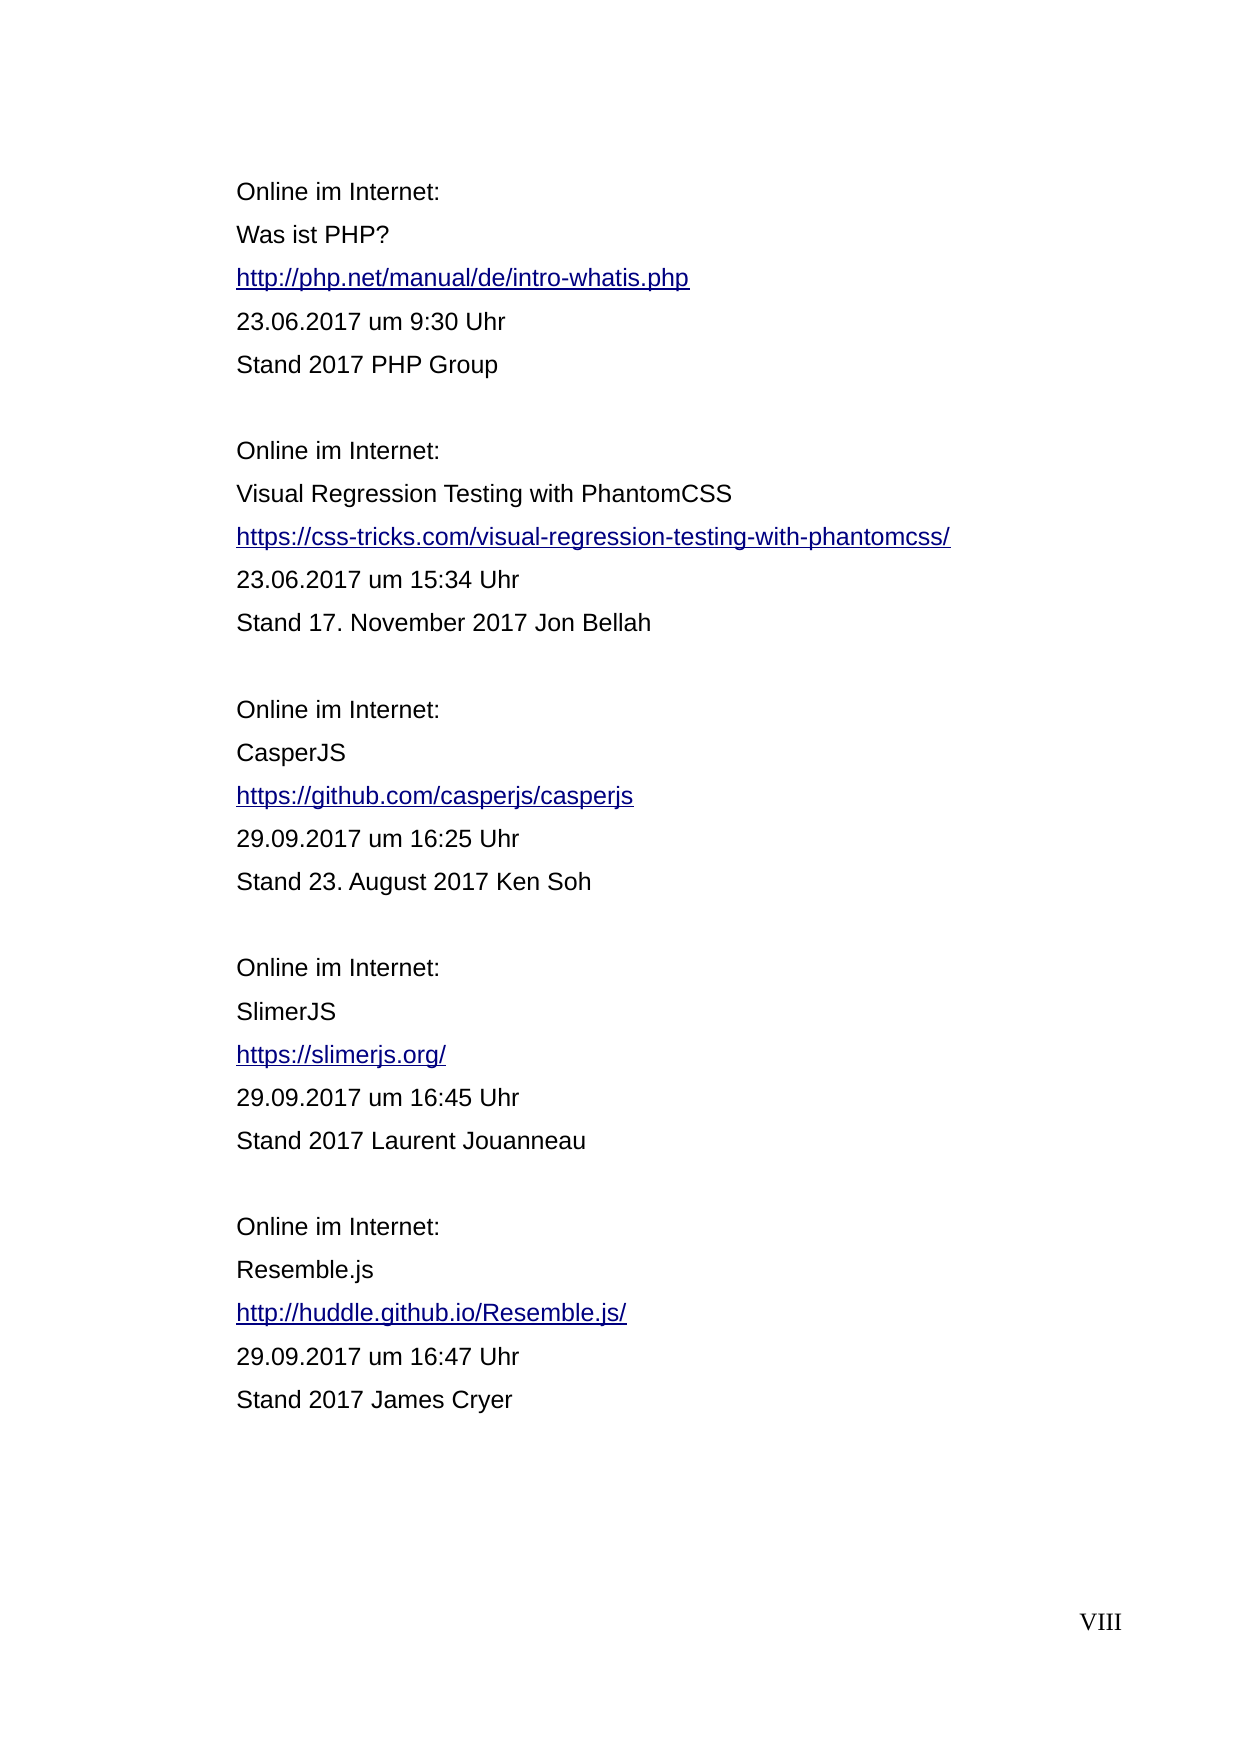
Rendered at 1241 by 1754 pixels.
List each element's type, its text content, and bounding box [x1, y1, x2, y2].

text 29.09.2017 um 16:45 Uhr [236, 1083, 1122, 1112]
text SlimerJS [236, 997, 1122, 1025]
text 23.06.2017 um 15:34 Uhr [236, 565, 1122, 594]
text https://slimerjs.org/ [236, 1040, 1122, 1068]
text Stand 2017 James Cryer [236, 1385, 1122, 1413]
text Online im Internet: [236, 695, 1122, 723]
text https://github.com/casperjs/casperjs [236, 781, 1122, 810]
text Online im Internet: [236, 953, 1122, 982]
text Stand 2017 Laurent Jouanneau [236, 1126, 1122, 1155]
text Online im Internet: [236, 1212, 1122, 1241]
text Stand 23. August 2017 Ken Soh [236, 867, 1122, 896]
text http://php.net/manual/de/intro-whatis.php [236, 263, 1122, 292]
text Stand 2017 PHP Group [236, 350, 1122, 378]
text Resemble.js [236, 1255, 1122, 1284]
text CasperJS [236, 738, 1122, 767]
text Online im Internet: [236, 177, 1122, 206]
text Stand 17. November 2017 Jon Bellah [236, 608, 1122, 637]
text Online im Internet: [236, 436, 1122, 465]
text Visual Regression Testing with PhantomCSS [236, 479, 1122, 508]
text 23.06.2017 um 9:30 Uhr [236, 307, 1122, 335]
text https://css-tricks.com/visual-regression-testing-with-phantomcss/ [236, 522, 1122, 551]
text Was ist PHP? [236, 220, 1122, 249]
text http://huddle.github.io/Resemble.js/ [236, 1298, 1122, 1327]
text 29.09.2017 um 16:25 Uhr [236, 824, 1122, 853]
text 29.09.2017 um 16:47 Uhr [236, 1342, 1122, 1370]
